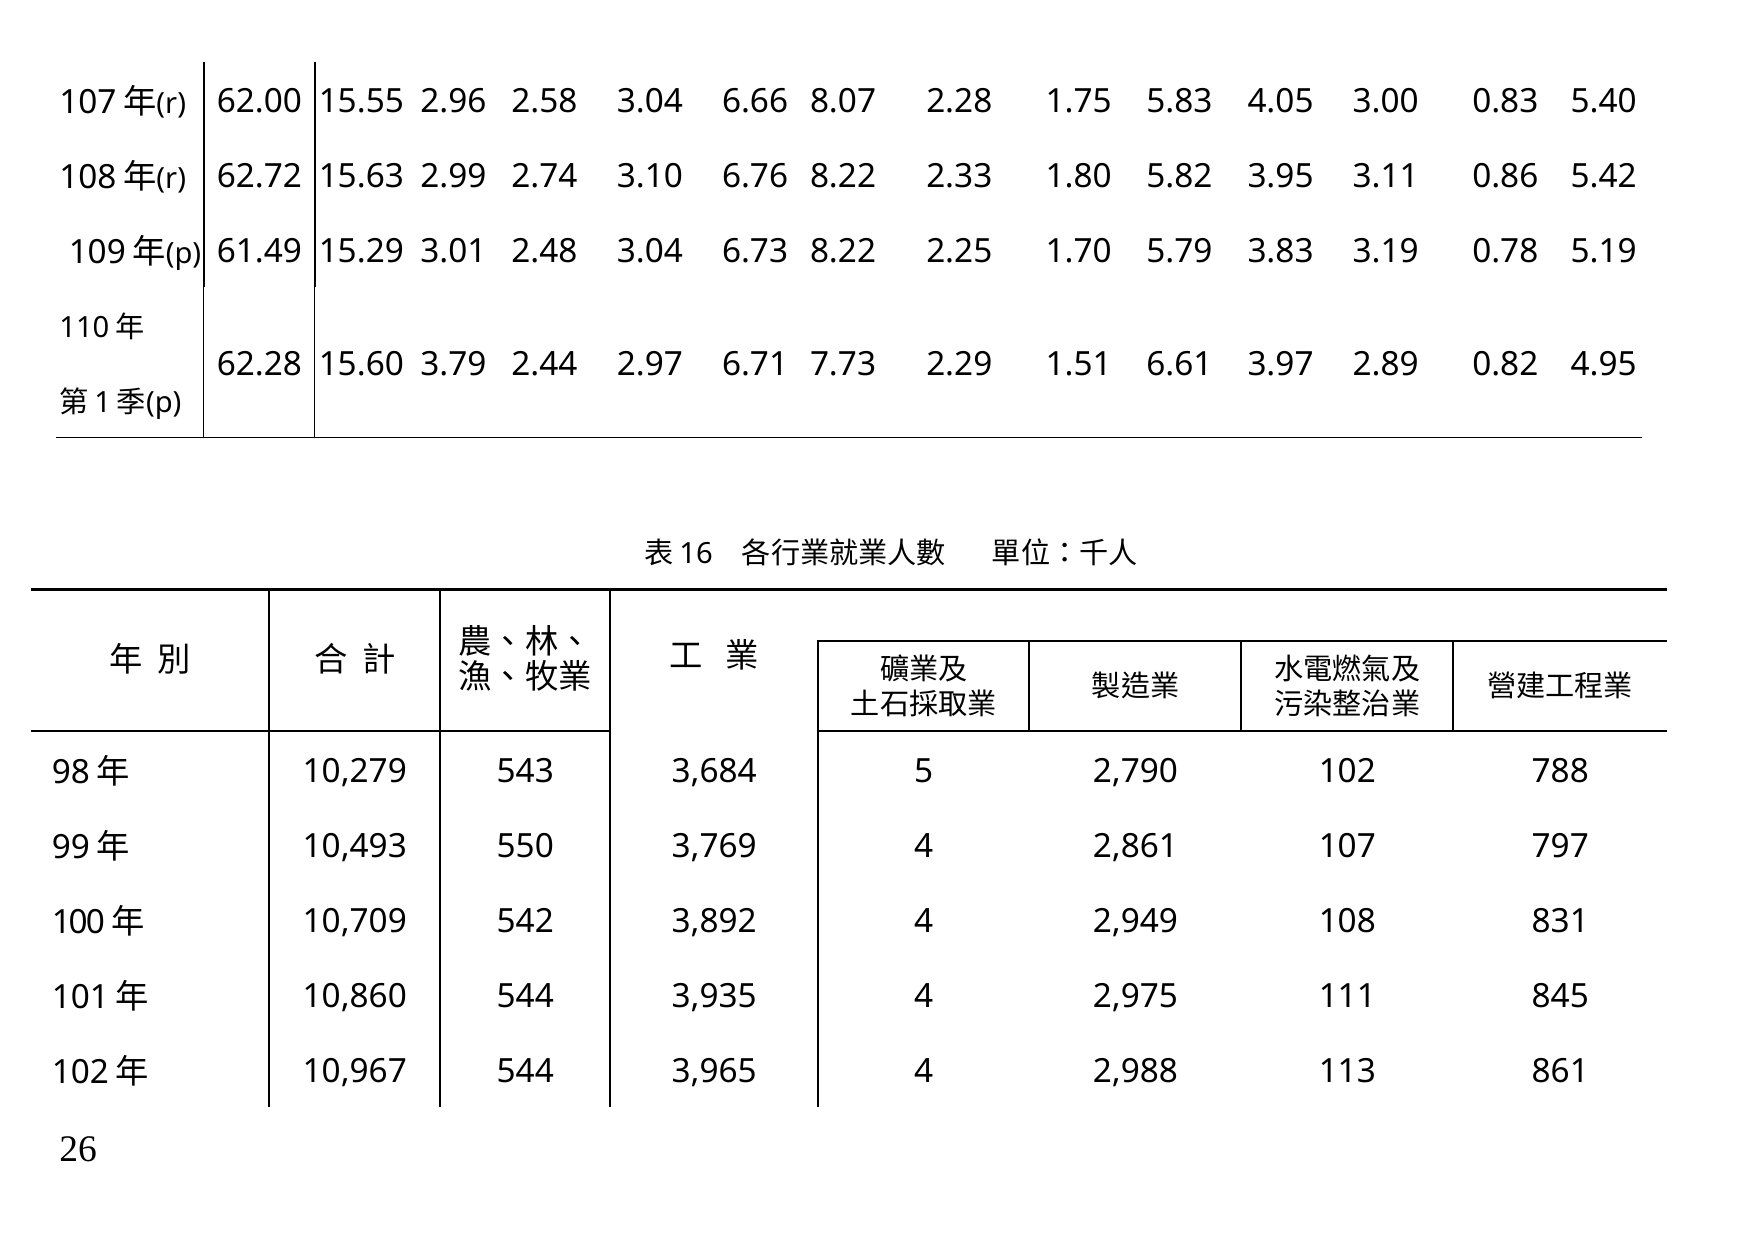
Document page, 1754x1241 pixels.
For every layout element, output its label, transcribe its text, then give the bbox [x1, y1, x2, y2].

table_cell 102年 [31, 1032, 268, 1107]
table_cell 100年 [31, 882, 268, 957]
table_cell 10,860 [270, 957, 439, 1032]
table_cell 0.86 [1445, 137, 1565, 212]
table_cell 1.51 [1033, 287, 1124, 437]
table_cell 10,279 [270, 732, 439, 807]
table_cell 544 [441, 1032, 609, 1107]
table_cell 2,949 [1029, 882, 1241, 957]
table_cell 15.29 [316, 212, 408, 287]
table_cell 797 [1453, 807, 1667, 882]
table_cell 5.79 [1124, 212, 1235, 287]
table_cell 10,709 [270, 882, 439, 957]
table_cell 15.63 [316, 137, 408, 212]
table_cell 10,967 [270, 1032, 439, 1107]
table_cell 8.07 [800, 62, 885, 137]
table_cell 水電燃氣及 污染整治業 [1242, 642, 1452, 730]
table_cell 108年(r) [56, 137, 203, 212]
table_cell 109年(p) [56, 212, 203, 287]
table_cell 108 [1241, 882, 1453, 957]
table_cell 2,861 [1029, 807, 1241, 882]
table_cell 10,493 [270, 807, 439, 882]
table_cell 4 [819, 807, 1029, 882]
table_cell 5.82 [1124, 137, 1235, 212]
table_cell 2.33 [885, 137, 1033, 212]
table_header 農、林、 漁、牧業 [441, 591, 609, 730]
table_cell 3,965 [611, 1032, 817, 1107]
table_cell 98年 [31, 732, 268, 807]
table_cell 3.97 [1235, 287, 1326, 437]
table_header 工 業 [611, 591, 818, 730]
table_cell 3.19 [1326, 212, 1445, 287]
table_cell 2.89 [1326, 287, 1445, 437]
table_cell 5.19 [1565, 212, 1642, 287]
table_header 年 別 [31, 591, 268, 730]
table_cell 4 [819, 957, 1029, 1032]
table_cell 1.80 [1033, 137, 1124, 212]
table_cell 4 [819, 1032, 1029, 1107]
table_cell 6.61 [1124, 287, 1235, 437]
table_cell 2,988 [1029, 1032, 1241, 1107]
table_cell 6.76 [709, 137, 800, 212]
table_cell 2.58 [499, 62, 590, 137]
table_cell 831 [1453, 882, 1667, 957]
table_cell 2.44 [499, 287, 590, 437]
table_cell 2.74 [499, 137, 590, 212]
table_cell 3,892 [611, 882, 817, 957]
table_cell 2.97 [590, 287, 709, 437]
table_cell 4 [819, 882, 1029, 957]
table_cell 3.79 [408, 287, 499, 437]
table_cell 營建工程業 [1454, 642, 1667, 730]
table_cell 3.04 [590, 62, 709, 137]
table_cell 3,935 [611, 957, 817, 1032]
table_cell 6.73 [709, 212, 800, 287]
table_cell 111 [1241, 957, 1453, 1032]
table_cell 110年 第1季(p) [56, 287, 203, 437]
table_cell 製造業 [1030, 642, 1240, 730]
table_cell 99年 [31, 807, 268, 882]
table_cell 3.10 [590, 137, 709, 212]
table_cell 2.25 [885, 212, 1033, 287]
subtitle 表16 各行業就業人數 單位：千人 [59, 513, 1639, 588]
table_cell 113 [1241, 1032, 1453, 1107]
table_cell 0.82 [1445, 287, 1565, 437]
table_cell 6.66 [709, 62, 800, 137]
table_cell 礦業及 土石採取業 [819, 642, 1028, 730]
table_cell 15.55 [316, 62, 408, 137]
table_header [818, 591, 1667, 639]
table_cell 107年(r) [56, 62, 203, 137]
table_cell 0.83 [1445, 62, 1565, 137]
table_cell 550 [441, 807, 609, 882]
table_cell 544 [441, 957, 609, 1032]
table_cell 2.29 [885, 287, 1033, 437]
table_cell 542 [441, 882, 609, 957]
table_cell 8.22 [800, 212, 885, 287]
table_header 合 計 [270, 591, 439, 730]
table_cell 107 [1241, 807, 1453, 882]
table_cell 3.83 [1235, 212, 1326, 287]
table_cell 1.70 [1033, 212, 1124, 287]
table_cell 6.71 [709, 287, 800, 437]
table_cell 5.40 [1565, 62, 1642, 137]
table_cell 15.60 [315, 287, 408, 437]
table_cell 0.78 [1445, 212, 1565, 287]
table_cell 102 [1241, 732, 1453, 807]
table_cell 788 [1453, 732, 1667, 807]
table_cell 2.48 [499, 212, 590, 287]
table_cell 4.05 [1235, 62, 1326, 137]
table_cell 3,769 [611, 807, 817, 882]
table_cell 3.95 [1235, 137, 1326, 212]
table_cell 861 [1453, 1032, 1667, 1107]
table_cell 1.75 [1033, 62, 1124, 137]
table_cell 3.04 [590, 212, 709, 287]
table_cell 845 [1453, 957, 1667, 1032]
table_cell 5.42 [1565, 137, 1642, 212]
table_cell 5.83 [1124, 62, 1235, 137]
table_cell 3,684 [611, 730, 817, 807]
table_cell 62.72 [205, 137, 314, 212]
table_cell 4.95 [1565, 287, 1642, 437]
table_cell 2,790 [1029, 732, 1241, 807]
table_cell 543 [441, 732, 609, 807]
table_cell 2.28 [885, 62, 1033, 137]
table_cell 2,975 [1029, 957, 1241, 1032]
table_cell 101年 [31, 957, 268, 1032]
table_cell 7.73 [800, 287, 885, 437]
table_cell 3.00 [1326, 62, 1445, 137]
table_cell 8.22 [800, 137, 885, 212]
table_cell 2.99 [408, 137, 499, 212]
table_cell 62.28 [204, 287, 314, 437]
table_cell 3.11 [1326, 137, 1445, 212]
table_cell 3.01 [408, 212, 499, 287]
table_cell 2.96 [408, 62, 499, 137]
table_cell 5 [819, 732, 1029, 807]
table_cell 61.49 [205, 212, 314, 287]
table_cell 62.00 [205, 62, 314, 137]
